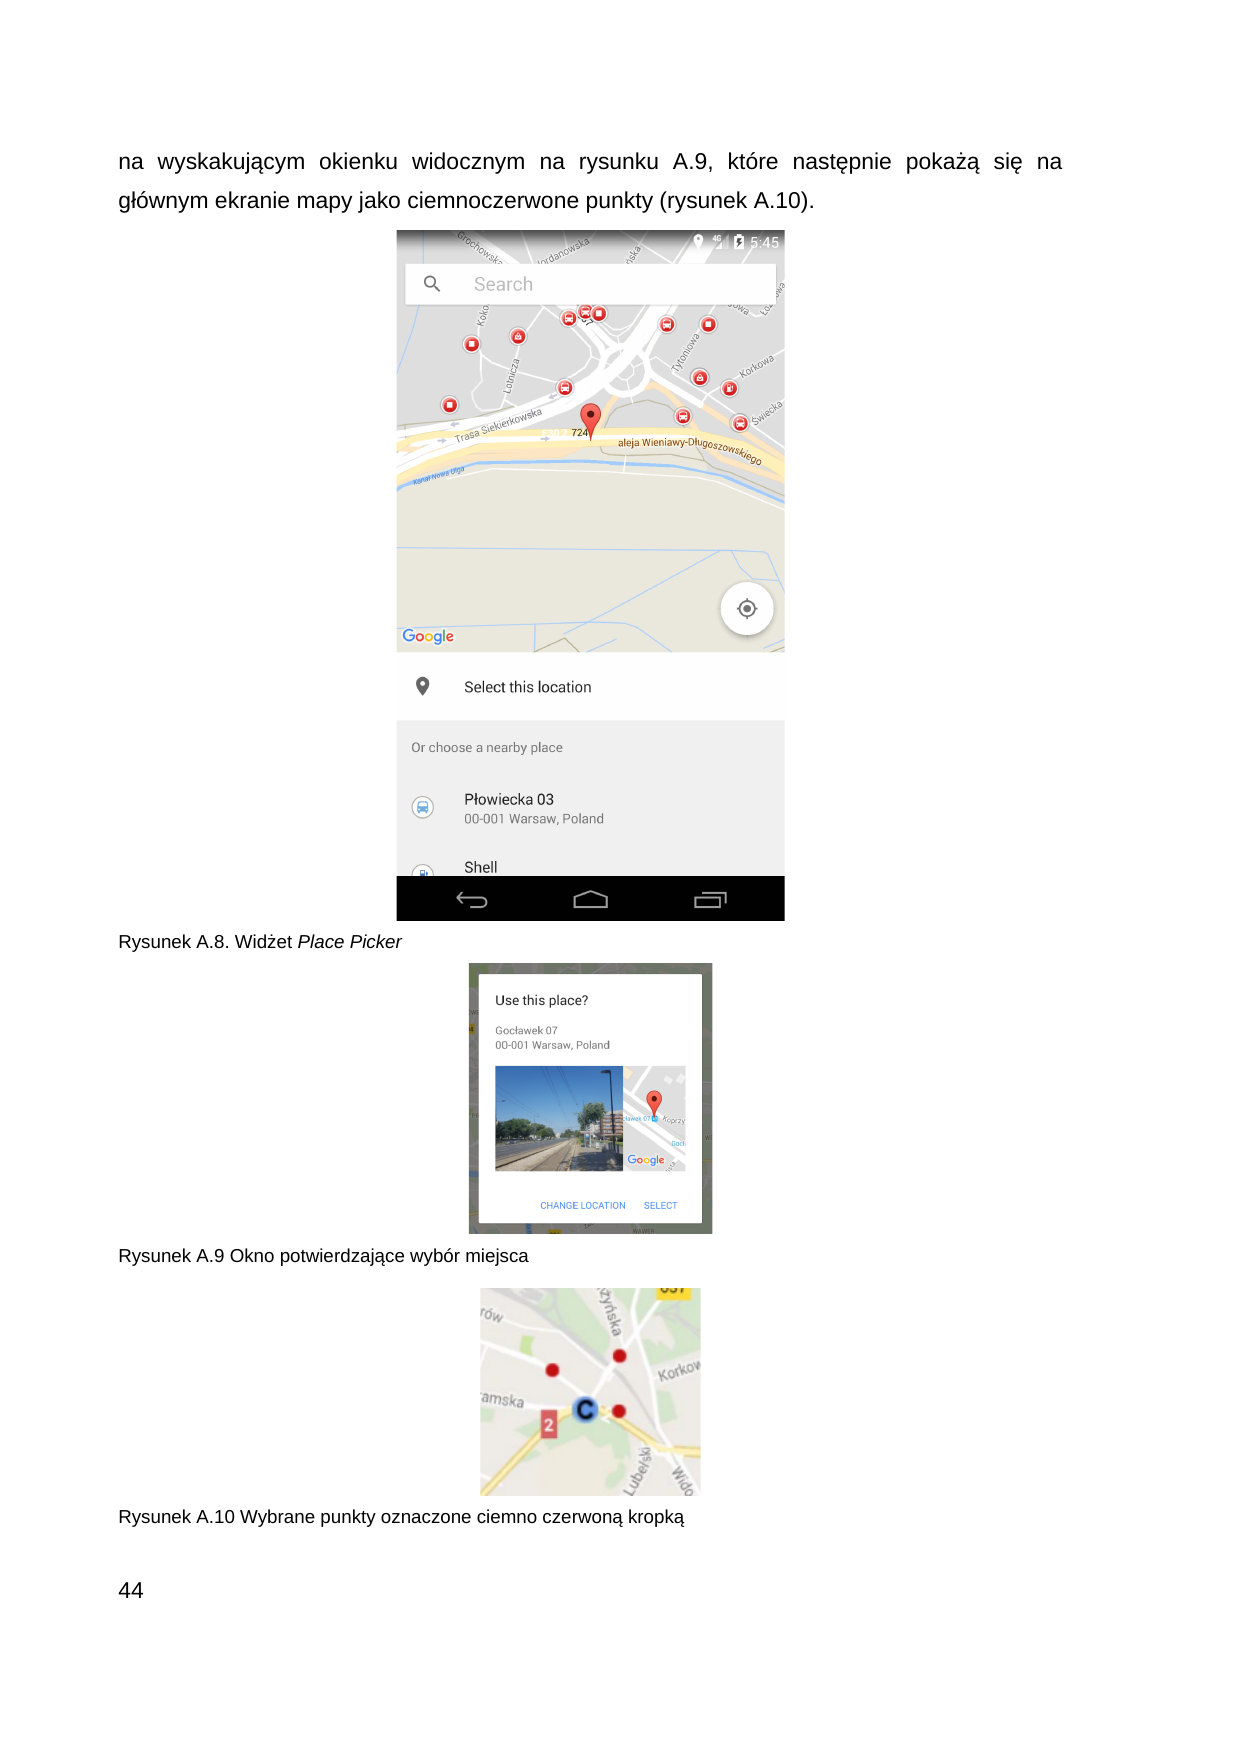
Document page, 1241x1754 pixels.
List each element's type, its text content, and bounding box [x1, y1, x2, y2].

text na wyskakującym okienku widocznym na rysunku A.9, które następnie pokażą się na głównym ekranie mapy jako ciemnoczerwone punkty (rysunek A.10). [118, 148, 1063, 213]
text Rysunek A.10 Wybrane punkty oznaczone ciemno czerwoną kropką [118, 1496, 1063, 1527]
text Rysunek A.8. Widżet Place Picker [118, 921, 1063, 952]
picture [480, 1288, 701, 1496]
picture [468, 963, 713, 1234]
picture [396, 230, 785, 921]
text Rysunek A.9 Okno potwierdzające wybór miejsca [118, 1234, 1063, 1266]
